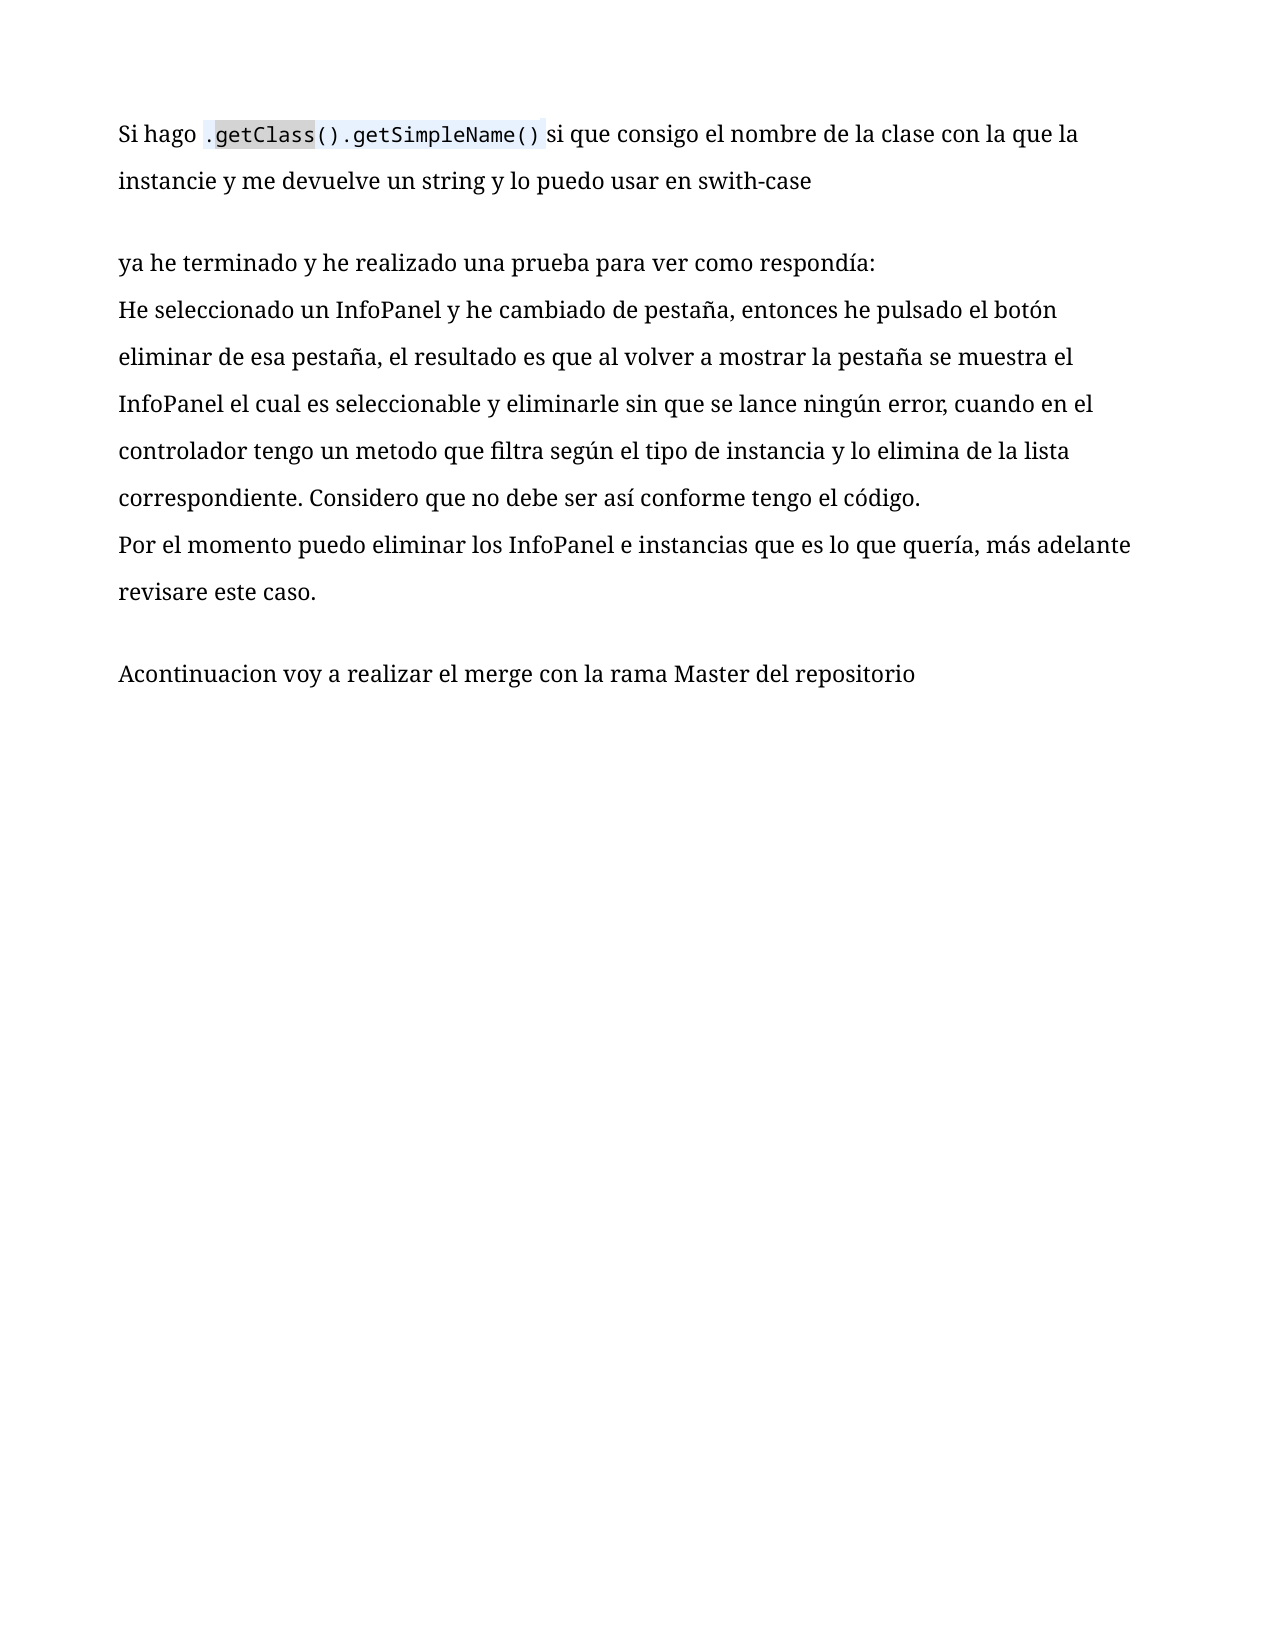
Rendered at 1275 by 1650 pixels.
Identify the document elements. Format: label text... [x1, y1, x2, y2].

text He seleccionado un InfoPanel y he cambiado de pestaña, entonces he pulsado el botón eliminar de esa pestaña, el resultado es que al volver a mostrar la pestaña se muestra el InfoPanel el cual es seleccionable y eliminarle sin que se lance ningún error, cuando en el controlador tengo un metodo que filtra según el tipo de instancia y lo elimina de la lista correspondiente. Considero que no debe ser así conforme tengo el código. [118, 294, 1157, 513]
text Si hago .getClass().getSimpleName() si que consigo el nombre de la clase con la que la instancie y me devuelve un string y lo puedo usar en swith-case [118, 118, 1157, 196]
text Por el momento puedo eliminar los InfoPanel e instancias que es lo que quería, más adelante revisare este caso. [118, 528, 1157, 607]
text Acontinuacion voy a realizar el merge con la rama Master del repositorio [118, 658, 1157, 689]
text ya he terminado y he realizado una prueba para ver como respondía: [118, 247, 1157, 278]
